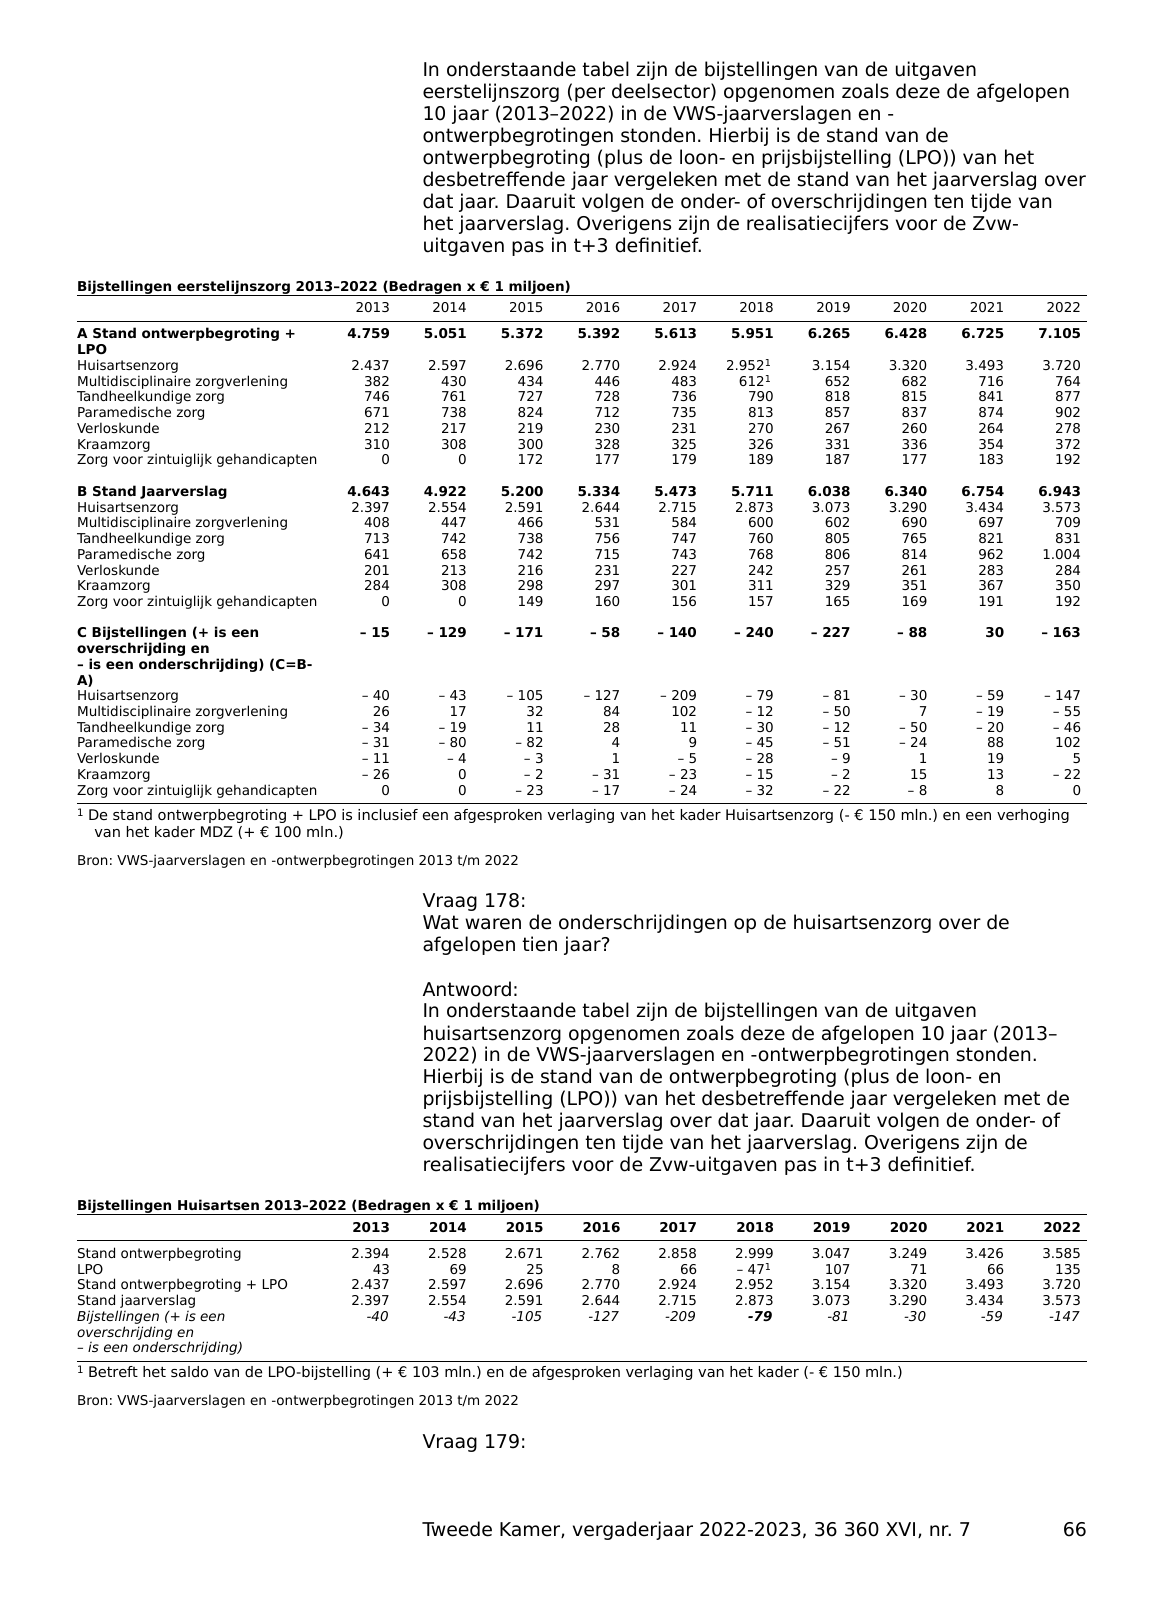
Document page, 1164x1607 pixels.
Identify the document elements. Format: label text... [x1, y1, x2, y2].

table_cell 641 [319, 547, 396, 562]
table_cell 66 [933, 1261, 1010, 1277]
table_cell 6.725 [933, 322, 1010, 358]
table_cell 3.720 [1010, 1277, 1087, 1293]
table_cell [626, 610, 703, 625]
table_cell – 34 [319, 720, 396, 735]
table_cell 600 [703, 515, 779, 531]
table_cell 264 [933, 421, 1010, 436]
table_cell Verloskunde [77, 751, 319, 767]
table_cell [933, 610, 1010, 625]
table_cell 5.392 [549, 322, 626, 358]
table_cell 2.952 [703, 1277, 779, 1293]
table_cell C Bijstellingen (+ is een overschrijding en – is een onderschrijding) (C=B-A) [77, 625, 319, 688]
table_cell – 171 [473, 625, 549, 688]
table_cell -105 [473, 1309, 549, 1361]
table_cell – 11 [319, 751, 396, 767]
table_cell [780, 610, 856, 625]
table_cell – 80 [396, 735, 472, 751]
table_cell – 24 [856, 735, 933, 751]
table_cell 713 [319, 531, 396, 547]
table_cell 0 [396, 452, 472, 468]
table_cell 192 [1010, 452, 1087, 468]
table_cell 6.943 [1010, 484, 1087, 499]
table_cell 11 [473, 720, 549, 735]
table_cell 3.434 [933, 499, 1010, 515]
table_cell 1.004 [1010, 547, 1087, 562]
table_cell 3.073 [780, 499, 856, 515]
table_cell 1 De stand ontwerpbegroting + LPO is inclusief een afgesproken verlaging van het kader Huisartsenzorg (- € 150 mln.) en een verhoging van het kader MDZ (+ € 100 mln.) Bron: VWS-jaarverslagen en -ontwerpbegrotingen 2013 t/m 2022 [77, 804, 1087, 868]
table_cell [703, 610, 779, 625]
table_cell [77, 468, 319, 484]
table_cell 66 [626, 1261, 703, 1277]
table_cell -147 [1010, 1309, 1087, 1361]
table_cell 2021 [933, 1215, 1010, 1240]
table_cell 177 [856, 452, 933, 468]
table_cell 2013 [319, 1215, 396, 1240]
table_cell 372 [1010, 436, 1087, 452]
table_cell 310 [319, 436, 396, 452]
text In onderstaande tabel zijn de bijstellingen van de uitgaven eerstelijnszorg (per deelsector) opgenomen zoals deze de afgelopen 10 jaar (2013–2022) in de VWS-jaarverslagen en -ontwerpbegrotingen stonden. Hierbij is de stand van de ontwerpbegroting (plus de loon- en prijsbijstelling (LPO)) van het desbetreffende jaar vergeleken met de stand van het jaarverslag over dat jaar. Daaruit volgen de onder- of overschrijdingen ten tijde van het jaarverslag. Overigens zijn de realisatiecijfers voor de Zvw-uitgaven pas in t+3 definitief. [422, 59, 1087, 257]
table_cell 742 [396, 531, 472, 547]
table_cell 712 [549, 405, 626, 421]
table_cell 169 [856, 594, 933, 609]
table_cell 735 [626, 405, 703, 421]
table_cell Huisartsenzorg [77, 688, 319, 704]
table_cell – 20 [933, 720, 1010, 735]
table_cell 201 [319, 562, 396, 578]
table_cell 3.073 [780, 1293, 856, 1309]
table_cell 447 [396, 515, 472, 531]
table_cell 88 [933, 735, 1010, 751]
table_cell 818 [780, 389, 856, 405]
table_cell – 31 [319, 735, 396, 751]
table_cell 2.715 [626, 499, 703, 515]
table_cell [1010, 610, 1087, 625]
table_cell 813 [703, 405, 779, 421]
table_cell 3.585 [1010, 1241, 1087, 1261]
table_cell – 23 [473, 783, 549, 803]
table_cell – 30 [856, 688, 933, 704]
table_cell 2.394 [319, 1241, 396, 1261]
text In onderstaande tabel zijn de bijstellingen van de uitgaven huisartsenzorg opgenomen zoals deze de afgelopen 10 jaar (2013–2022) in de VWS-jaarverslagen en -ontwerpbegrotingen stonden. Hierbij is de stand van de ontwerpbegroting (plus de loon- en prijsbijstelling (LPO)) van het desbetreffende jaar vergeleken met de stand van het jaarverslag over dat jaar. Daaruit volgen de onder- of overschrijdingen ten tijde van het jaarverslag. Overigens zijn de realisatiecijfers voor de Zvw-uitgaven pas in t+3 definitief. [422, 1000, 1087, 1176]
table_cell 17 [396, 704, 472, 719]
table_cell Paramedische zorg [77, 735, 319, 751]
table_cell 727 [473, 389, 549, 405]
table_cell 135 [1010, 1261, 1087, 1277]
table_cell 6.265 [780, 322, 856, 358]
table_cell 102 [1010, 735, 1087, 751]
table_cell 760 [703, 531, 779, 547]
table_cell 2.591 [473, 499, 549, 515]
table_cell 71 [856, 1261, 933, 1277]
table_cell – 23 [626, 767, 703, 782]
table_cell Huisartsenzorg [77, 358, 319, 373]
table_cell 652 [780, 374, 856, 389]
table_cell 3.290 [856, 499, 933, 515]
table_cell 756 [549, 531, 626, 547]
table_cell 230 [549, 421, 626, 436]
table_cell 738 [396, 405, 472, 421]
table_cell 5.613 [626, 322, 703, 358]
table_cell 902 [1010, 405, 1087, 421]
table_cell 2.858 [626, 1241, 703, 1261]
table_cell – 19 [933, 704, 1010, 719]
table_cell [856, 610, 933, 625]
table_cell 187 [780, 452, 856, 468]
table_cell 270 [703, 421, 779, 436]
table_cell – 81 [780, 688, 856, 704]
table_cell [473, 468, 549, 484]
table_cell 2.873 [703, 499, 779, 515]
table_cell 765 [856, 531, 933, 547]
table_cell Stand ontwerpbegroting [77, 1241, 319, 1261]
table_cell 367 [933, 578, 1010, 594]
table_cell 300 [473, 436, 549, 452]
table_cell 297 [549, 578, 626, 594]
table_cell 3.720 [1010, 358, 1087, 373]
table_cell 2.696 [473, 358, 549, 373]
table_cell 857 [780, 405, 856, 421]
table_cell Zorg voor zintuiglijk gehandicapten [77, 452, 319, 468]
table_cell 2020 [856, 1215, 933, 1240]
table_cell 2015 [473, 296, 549, 321]
table_cell 682 [856, 374, 933, 389]
table_cell 715 [549, 547, 626, 562]
table_cell 790 [703, 389, 779, 405]
table_cell 7 [856, 704, 933, 719]
table_cell Zorg voor zintuiglijk gehandicapten [77, 594, 319, 609]
table_cell 217 [396, 421, 472, 436]
table_cell 3.290 [856, 1293, 933, 1309]
table_cell 768 [703, 547, 779, 562]
table_cell 747 [626, 531, 703, 547]
table_header Bijstellingen eerstelijnszorg 2013–2022 (Bedragen x € 1 miljoen) [77, 279, 1087, 294]
table_cell – 15 [319, 625, 396, 688]
table_cell 1 [856, 751, 933, 767]
table_cell [626, 468, 703, 484]
table_cell – 471 [703, 1261, 779, 1277]
table_cell Tandheelkundige zorg [77, 720, 319, 735]
table_cell – 9 [780, 751, 856, 767]
table_cell [396, 610, 472, 625]
table_cell 160 [549, 594, 626, 609]
table_cell 483 [626, 374, 703, 389]
table_cell – 5 [626, 751, 703, 767]
table_cell 1 Betreft het saldo van de LPO-bijstelling (+ € 103 mln.) en de afgesproken verlaging van het kader (- € 150 mln.) Bron: VWS-jaarverslagen en -ontwerpbegrotingen 2013 t/m 2022 [77, 1362, 1087, 1409]
table_cell -40 [319, 1309, 396, 1361]
table_cell – 82 [473, 735, 549, 751]
table_cell 434 [473, 374, 549, 389]
table_cell 19 [933, 751, 1010, 767]
table_cell 3.434 [933, 1293, 1010, 1309]
table_cell 9 [626, 735, 703, 751]
table_cell 8 [933, 783, 1010, 803]
table_cell 25 [473, 1261, 549, 1277]
table_cell 231 [549, 562, 626, 578]
table_cell 2.437 [319, 358, 396, 373]
table_cell – 45 [703, 735, 779, 751]
table_cell 430 [396, 374, 472, 389]
table_cell 709 [1010, 515, 1087, 531]
table_cell 191 [933, 594, 1010, 609]
table_cell B Stand Jaarverslag [77, 484, 319, 499]
table_cell – 58 [549, 625, 626, 688]
table_cell 2.397 [319, 1293, 396, 1309]
table_cell 5.051 [396, 322, 472, 358]
table_cell 2.554 [396, 499, 472, 515]
table_cell 0 [319, 783, 396, 803]
table_cell – 28 [703, 751, 779, 767]
table_cell 156 [626, 594, 703, 609]
table_cell 2.597 [396, 1277, 472, 1293]
table_cell – 209 [626, 688, 703, 704]
table_cell 283 [933, 562, 1010, 578]
table_cell 2.770 [549, 1277, 626, 1293]
table_cell 2.554 [396, 1293, 472, 1309]
table_cell Tandheelkundige zorg [77, 389, 319, 405]
table_cell [473, 610, 549, 625]
table_cell 30 [933, 625, 1010, 688]
table_cell Stand ontwerpbegroting + LPO [77, 1277, 319, 1293]
table_cell 298 [473, 578, 549, 594]
table_cell [1010, 468, 1087, 484]
table_cell [856, 468, 933, 484]
table_cell 308 [396, 578, 472, 594]
table_cell 219 [473, 421, 549, 436]
table_cell 2013 [319, 296, 396, 321]
table_cell 2.924 [626, 1277, 703, 1293]
table_cell – 88 [856, 625, 933, 688]
table_cell 3.573 [1010, 499, 1087, 515]
table_cell 350 [1010, 578, 1087, 594]
table_cell 3.493 [933, 358, 1010, 373]
table_cell 2015 [473, 1215, 549, 1240]
table_cell 311 [703, 578, 779, 594]
table_cell – 19 [396, 720, 472, 735]
table_cell [319, 610, 396, 625]
table_cell 4.922 [396, 484, 472, 499]
table_cell 15 [856, 767, 933, 782]
table_cell – 227 [780, 625, 856, 688]
table_cell 28 [549, 720, 626, 735]
table_cell 5 [1010, 751, 1087, 767]
table_cell 216 [473, 562, 549, 578]
table_cell 446 [549, 374, 626, 389]
table_cell 761 [396, 389, 472, 405]
table_cell 284 [1010, 562, 1087, 578]
table_cell 962 [933, 547, 1010, 562]
table_cell – 17 [549, 783, 626, 803]
table_cell – 2 [473, 767, 549, 782]
table_cell 2.762 [549, 1241, 626, 1261]
table_cell 728 [549, 389, 626, 405]
table_cell -209 [626, 1309, 703, 1361]
table_cell 2016 [549, 1215, 626, 1240]
table_cell 531 [549, 515, 626, 531]
table_cell [933, 468, 1010, 484]
table_cell – 147 [1010, 688, 1087, 704]
table_cell 6121 [703, 374, 779, 389]
table_cell [77, 1215, 319, 1240]
table_cell Kraamzorg [77, 767, 319, 782]
table_cell – 24 [626, 783, 703, 803]
table_cell – 22 [780, 783, 856, 803]
table_cell 0 [319, 452, 396, 468]
table_cell 5.200 [473, 484, 549, 499]
table_cell -43 [396, 1309, 472, 1361]
table_cell 192 [1010, 594, 1087, 609]
table_cell 331 [780, 436, 856, 452]
table_cell 157 [703, 594, 779, 609]
table_cell 5.334 [549, 484, 626, 499]
table_cell 5.473 [626, 484, 703, 499]
table_cell [703, 468, 779, 484]
table_cell 2.999 [703, 1241, 779, 1261]
table_cell Paramedische zorg [77, 547, 319, 562]
table_cell 2019 [780, 1215, 856, 1240]
table_cell 2.715 [626, 1293, 703, 1309]
table_cell Kraamzorg [77, 436, 319, 452]
table_cell 841 [933, 389, 1010, 405]
table_cell 32 [473, 704, 549, 719]
table_cell 3.493 [933, 1277, 1010, 1293]
table_cell – 22 [1010, 767, 1087, 782]
table_cell 584 [626, 515, 703, 531]
table_cell LPO [77, 1261, 319, 1277]
table_cell [549, 610, 626, 625]
table_cell 815 [856, 389, 933, 405]
table_cell 336 [856, 436, 933, 452]
table_cell -30 [856, 1309, 933, 1361]
table_cell – 46 [1010, 720, 1087, 735]
table_cell 2.924 [626, 358, 703, 373]
table_cell 354 [933, 436, 1010, 452]
table_cell Multidisciplinaire zorgverlening [77, 515, 319, 531]
table_cell 301 [626, 578, 703, 594]
table_cell – 105 [473, 688, 549, 704]
table_cell 2014 [396, 1215, 472, 1240]
table_cell 2017 [626, 296, 703, 321]
table_cell 6.428 [856, 322, 933, 358]
table_cell 329 [780, 578, 856, 594]
table_cell 2018 [703, 296, 779, 321]
table_cell 742 [473, 547, 549, 562]
table_cell 5.372 [473, 322, 549, 358]
table_cell – 55 [1010, 704, 1087, 719]
table_cell 2.9521 [703, 358, 779, 373]
table_cell 743 [626, 547, 703, 562]
table_cell 2.644 [549, 1293, 626, 1309]
table_cell – 127 [549, 688, 626, 704]
table_cell 284 [319, 578, 396, 594]
table_cell 0 [1010, 783, 1087, 803]
table_cell 107 [780, 1261, 856, 1277]
table_cell 821 [933, 531, 1010, 547]
table_cell Kraamzorg [77, 578, 319, 594]
table_cell 2021 [933, 296, 1010, 321]
table_cell [549, 468, 626, 484]
table_cell 3.320 [856, 358, 933, 373]
table_cell 2022 [1010, 1215, 1087, 1240]
table_cell 824 [473, 405, 549, 421]
table_cell 2022 [1010, 296, 1087, 321]
table_cell 326 [703, 436, 779, 452]
table_cell 814 [856, 547, 933, 562]
table_cell 2.644 [549, 499, 626, 515]
table_cell 3.249 [856, 1241, 933, 1261]
table_cell – 15 [703, 767, 779, 782]
text Vraag 178: [422, 890, 1087, 912]
table_cell 2017 [626, 1215, 703, 1240]
table_cell 874 [933, 405, 1010, 421]
table_cell 671 [319, 405, 396, 421]
table_cell 3.154 [780, 1277, 856, 1293]
table_cell A Stand ontwerpbegroting + LPO [77, 322, 319, 358]
table_cell 806 [780, 547, 856, 562]
table_cell – 2 [780, 767, 856, 782]
table_cell – 8 [856, 783, 933, 803]
table_cell – 12 [780, 720, 856, 735]
table_cell – 51 [780, 735, 856, 751]
table_cell -127 [549, 1309, 626, 1361]
table_cell 690 [856, 515, 933, 531]
table_cell 189 [703, 452, 779, 468]
table_cell 257 [780, 562, 856, 578]
table_cell 177 [549, 452, 626, 468]
table_cell 3.154 [780, 358, 856, 373]
table_cell 5.951 [703, 322, 779, 358]
table_cell [77, 296, 319, 321]
table_cell 149 [473, 594, 549, 609]
table_cell 738 [473, 531, 549, 547]
table_cell 267 [780, 421, 856, 436]
table_cell 1 [549, 751, 626, 767]
table_cell Zorg voor zintuiglijk gehandicapten [77, 783, 319, 803]
table_cell – 50 [856, 720, 933, 735]
table_cell 2016 [549, 296, 626, 321]
table_cell Verloskunde [77, 562, 319, 578]
table_cell 2.873 [703, 1293, 779, 1309]
table_cell Tandheelkundige zorg [77, 531, 319, 547]
table_cell 602 [780, 515, 856, 531]
table_cell 351 [856, 578, 933, 594]
table_cell 13 [933, 767, 1010, 782]
table_cell 2.437 [319, 1277, 396, 1293]
table_cell 408 [319, 515, 396, 531]
table_cell – 240 [703, 625, 779, 688]
table_cell 308 [396, 436, 472, 452]
table_cell [396, 468, 472, 484]
table_cell – 26 [319, 767, 396, 782]
table_cell Verloskunde [77, 421, 319, 436]
table_cell – 12 [703, 704, 779, 719]
table_cell 5.711 [703, 484, 779, 499]
table_cell 278 [1010, 421, 1087, 436]
table_cell 172 [473, 452, 549, 468]
table_cell 4.759 [319, 322, 396, 358]
table_cell Multidisciplinaire zorgverlening [77, 704, 319, 719]
table_cell 837 [856, 405, 933, 421]
text Wat waren de onderschrijdingen op de huisartsenzorg over de afgelopen tien jaar? [422, 912, 1087, 956]
table_cell 2019 [780, 296, 856, 321]
table_cell 736 [626, 389, 703, 405]
table_cell 746 [319, 389, 396, 405]
table_cell 466 [473, 515, 549, 531]
table_cell 697 [933, 515, 1010, 531]
table_cell 805 [780, 531, 856, 547]
text Vraag 179: [422, 1431, 1087, 1453]
table_cell 328 [549, 436, 626, 452]
table_cell 6.340 [856, 484, 933, 499]
table_cell 2.528 [396, 1241, 472, 1261]
table_cell – 4 [396, 751, 472, 767]
table_cell -59 [933, 1309, 1010, 1361]
table_cell [319, 468, 396, 484]
table_cell 3.573 [1010, 1293, 1087, 1309]
table_cell 2018 [703, 1215, 779, 1240]
table_cell – 43 [396, 688, 472, 704]
table_cell 11 [626, 720, 703, 735]
table_cell – 50 [780, 704, 856, 719]
table_cell – 140 [626, 625, 703, 688]
table_cell 69 [396, 1261, 472, 1277]
table_cell Multidisciplinaire zorgverlening [77, 374, 319, 389]
table_cell 179 [626, 452, 703, 468]
table_cell 84 [549, 704, 626, 719]
table_cell – 129 [396, 625, 472, 688]
table_cell 242 [703, 562, 779, 578]
table_cell 102 [626, 704, 703, 719]
table_cell 2.597 [396, 358, 472, 373]
table_cell 3.426 [933, 1241, 1010, 1261]
table_cell 0 [396, 594, 472, 609]
table_cell Stand jaarverslag [77, 1293, 319, 1309]
table_cell -81 [780, 1309, 856, 1361]
table_cell 3.047 [780, 1241, 856, 1261]
table_cell 165 [780, 594, 856, 609]
table_cell 764 [1010, 374, 1087, 389]
table_cell 2.397 [319, 499, 396, 515]
table_cell -79 [703, 1309, 779, 1361]
table_cell 325 [626, 436, 703, 452]
text Antwoord: [422, 978, 1087, 1000]
table_cell [77, 610, 319, 625]
table_cell – 79 [703, 688, 779, 704]
table_cell Bijstellingen (+ is een overschrijding en – is een onderschrijding) [77, 1309, 319, 1361]
table_cell 183 [933, 452, 1010, 468]
table_cell 716 [933, 374, 1010, 389]
table_cell 7.105 [1010, 322, 1087, 358]
table_cell 43 [319, 1261, 396, 1277]
table_cell 2020 [856, 296, 933, 321]
table_cell 831 [1010, 531, 1087, 547]
table_cell 6.038 [780, 484, 856, 499]
table_cell 0 [396, 767, 472, 782]
table_cell 877 [1010, 389, 1087, 405]
table_cell 382 [319, 374, 396, 389]
table_cell 227 [626, 562, 703, 578]
table_cell 8 [549, 1261, 626, 1277]
table_cell 231 [626, 421, 703, 436]
table_cell – 30 [703, 720, 779, 735]
table_cell 6.754 [933, 484, 1010, 499]
table_cell 4 [549, 735, 626, 751]
table_cell 658 [396, 547, 472, 562]
table_cell 2014 [396, 296, 472, 321]
table_cell – 3 [473, 751, 549, 767]
table_cell – 31 [549, 767, 626, 782]
table_cell 2.770 [549, 358, 626, 373]
table_header Bijstellingen Huisartsen 2013–2022 (Bedragen x € 1 miljoen) [77, 1198, 1087, 1214]
table_cell Paramedische zorg [77, 405, 319, 421]
table_cell 0 [396, 783, 472, 803]
table_cell 26 [319, 704, 396, 719]
table_cell – 32 [703, 783, 779, 803]
table_cell 2.696 [473, 1277, 549, 1293]
table_cell – 163 [1010, 625, 1087, 688]
table_cell 260 [856, 421, 933, 436]
table_cell 212 [319, 421, 396, 436]
table_cell – 59 [933, 688, 1010, 704]
table_cell 213 [396, 562, 472, 578]
table_cell 2.671 [473, 1241, 549, 1261]
table_cell 3.320 [856, 1277, 933, 1293]
table_cell 261 [856, 562, 933, 578]
table_cell – 40 [319, 688, 396, 704]
table_cell 4.643 [319, 484, 396, 499]
table_cell 2.591 [473, 1293, 549, 1309]
table_cell 0 [319, 594, 396, 609]
table_cell Huisartsenzorg [77, 499, 319, 515]
table_cell [780, 468, 856, 484]
